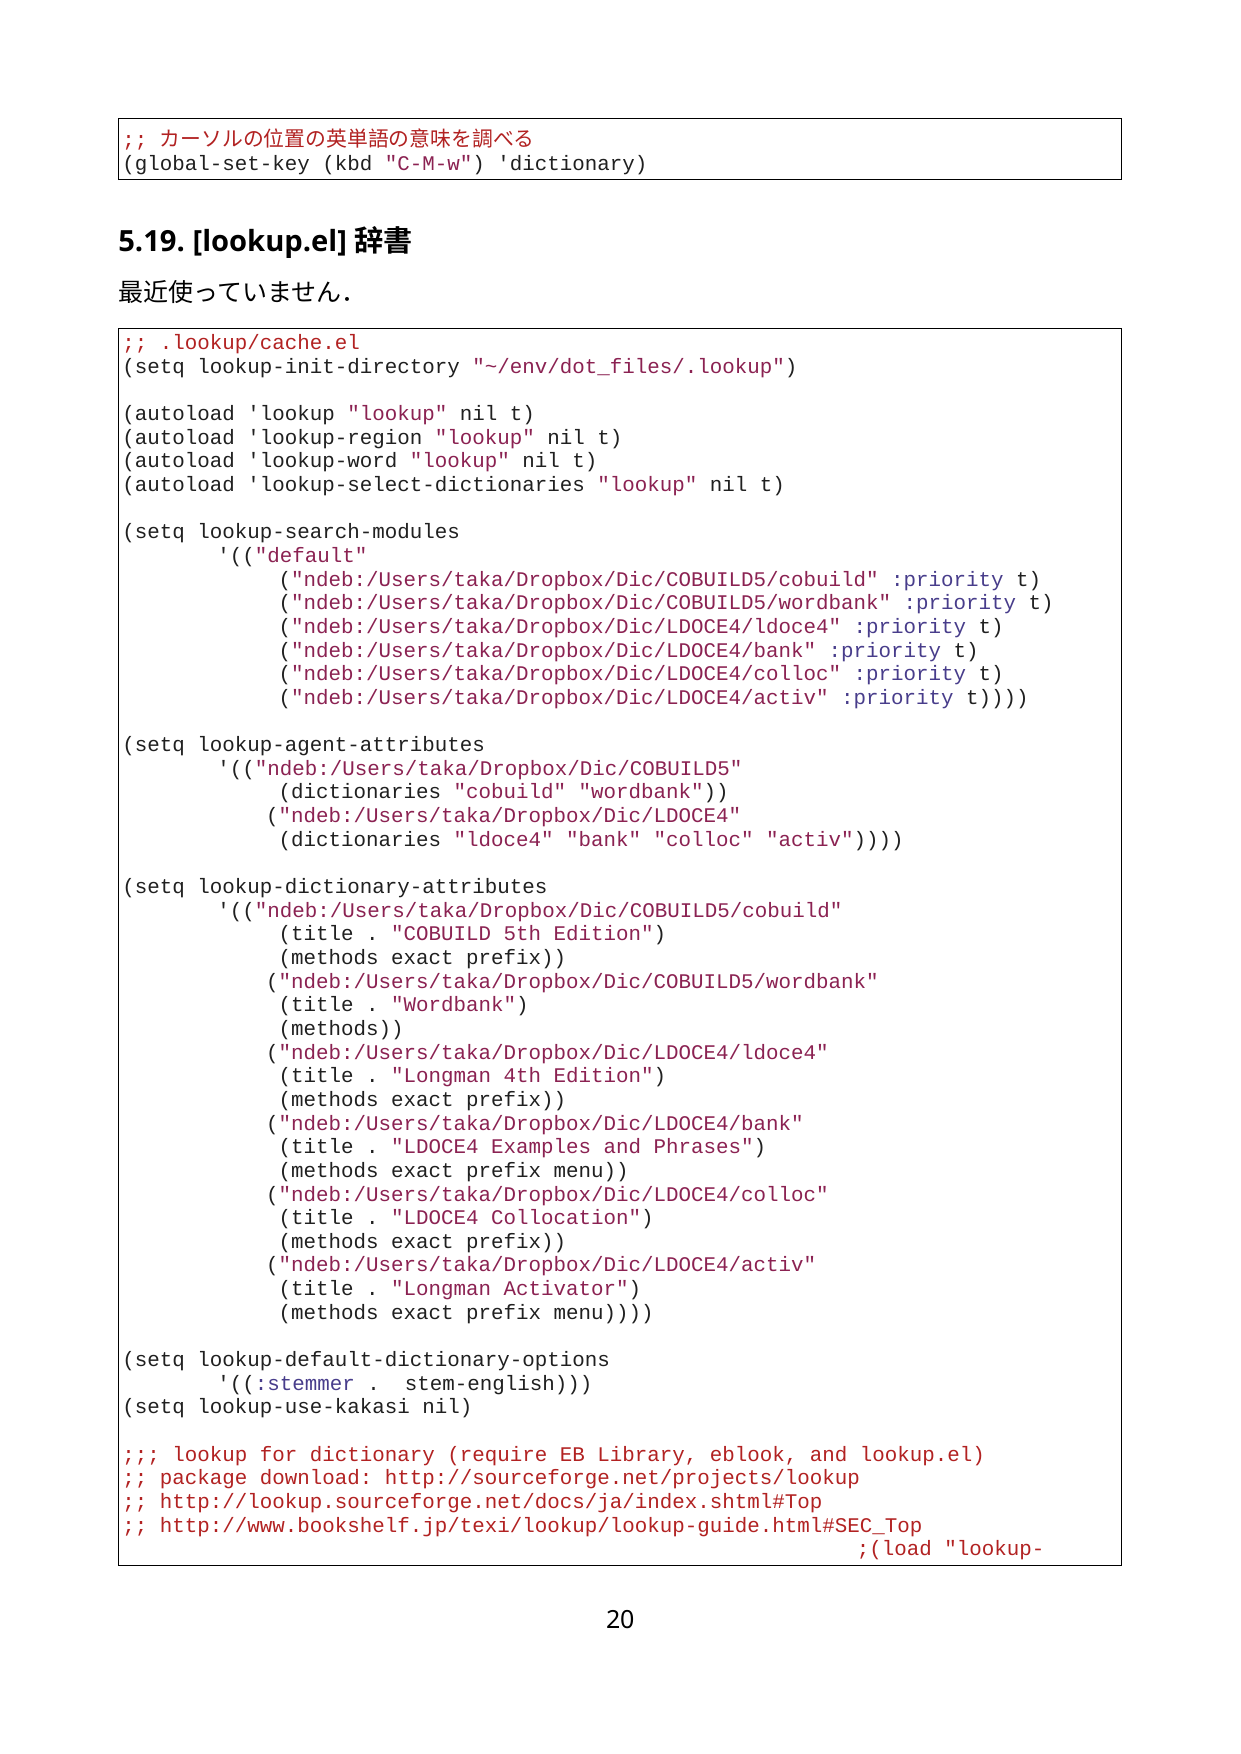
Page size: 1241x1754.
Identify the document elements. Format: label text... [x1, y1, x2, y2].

text ;; http://www.bookshelf.jp/texi/lookup/lookup-guide.html#SEC_Top [119, 1511, 1121, 1534]
text (setq lookup-agent-attributes [119, 730, 1121, 754]
text (dictionaries "ldoce4" "bank" "colloc" "activ")))) [119, 825, 1121, 848]
text ("ndeb:/Users/taka/Dropbox/Dic/LDOCE4/activ" :priority t)))) [119, 683, 1121, 707]
text (autoload 'lookup "lookup" nil t) [119, 399, 1121, 423]
text (title . "Longman Activator") [119, 1274, 1121, 1298]
text ;; .lookup/cache.el [119, 329, 1121, 352]
text (title . "LDOCE4 Collocation") [119, 1203, 1121, 1227]
text ("ndeb:/Users/taka/Dropbox/Dic/COBUILD5/wordbank" :priority t) [119, 588, 1121, 612]
text (autoload 'lookup-select-dictionaries "lookup" nil t) [119, 470, 1121, 494]
text (autoload 'lookup-region "lookup" nil t) [119, 423, 1121, 447]
text '((:stemmer . stem-english))) [119, 1369, 1121, 1392]
text ("ndeb:/Users/taka/Dropbox/Dic/LDOCE4" [119, 801, 1121, 825]
text ;; http://lookup.sourceforge.net/docs/ja/index.shtml#Top [119, 1487, 1121, 1511]
text '(("ndeb:/Users/taka/Dropbox/Dic/COBUILD5/cobuild" [119, 896, 1121, 919]
text ;;; lookup for dictionary (require EB Library, eblook, and lookup.el) [119, 1440, 1121, 1463]
text ("ndeb:/Users/taka/Dropbox/Dic/LDOCE4/ldoce4" [119, 1038, 1121, 1061]
text (methods exact prefix menu)))) [119, 1298, 1121, 1321]
text ("ndeb:/Users/taka/Dropbox/Dic/LDOCE4/activ" [119, 1251, 1121, 1274]
text ("ndeb:/Users/taka/Dropbox/Dic/LDOCE4/ldoce4" :priority t) [119, 612, 1121, 636]
text (setq lookup-default-dictionary-options [119, 1345, 1121, 1369]
text (setq lookup-search-modules [119, 517, 1121, 541]
text (dictionaries "cobuild" "wordbank")) [119, 778, 1121, 801]
text ("ndeb:/Users/taka/Dropbox/Dic/COBUILD5/cobuild" :priority t) [119, 565, 1121, 588]
text ("ndeb:/Users/taka/Dropbox/Dic/LDOCE4/bank" :priority t) [119, 636, 1121, 659]
text ("ndeb:/Users/taka/Dropbox/Dic/LDOCE4/colloc" [119, 1179, 1121, 1203]
text ;; package download: http://sourceforge.net/projects/lookup [119, 1463, 1121, 1487]
text ("ndeb:/Users/taka/Dropbox/Dic/LDOCE4/colloc" :priority t) [119, 659, 1121, 683]
text (title . "COBUILD 5th Edition") [119, 919, 1121, 943]
text ("ndeb:/Users/taka/Dropbox/Dic/COBUILD5/wordbank" [119, 967, 1121, 990]
text (autoload 'lookup-word "lookup" nil t) [119, 447, 1121, 470]
text (methods)) [119, 1014, 1121, 1038]
text (methods exact prefix)) [119, 1227, 1121, 1251]
text (global-set-key (kbd "C-M-w") 'dictionary) [119, 148, 1121, 179]
text (methods exact prefix)) [119, 943, 1121, 967]
text ("ndeb:/Users/taka/Dropbox/Dic/LDOCE4/bank" [119, 1109, 1121, 1132]
text '(("ndeb:/Users/taka/Dropbox/Dic/COBUILD5" [119, 754, 1121, 778]
text (title . "Wordbank") [119, 990, 1121, 1014]
text (setq lookup-use-kakasi nil) [119, 1392, 1121, 1416]
text ;(load "lookup- [119, 1534, 1121, 1565]
text (setq lookup-init-directory "~/env/dot_files/.lookup") [119, 352, 1121, 376]
text (title . "LDOCE4 Examples and Phrases") [119, 1132, 1121, 1156]
subtitle [lookup.el] 辞書 [118, 217, 1122, 260]
text ;; カーソルの位置の英単語の意味を調べる [119, 119, 1121, 148]
text (setq lookup-dictionary-attributes [119, 872, 1121, 896]
text (methods exact prefix)) [119, 1085, 1121, 1109]
text 最近使っていません． [118, 272, 1122, 309]
text (methods exact prefix menu)) [119, 1156, 1121, 1179]
text '(("default" [119, 541, 1121, 565]
text (title . "Longman 4th Edition") [119, 1061, 1121, 1085]
